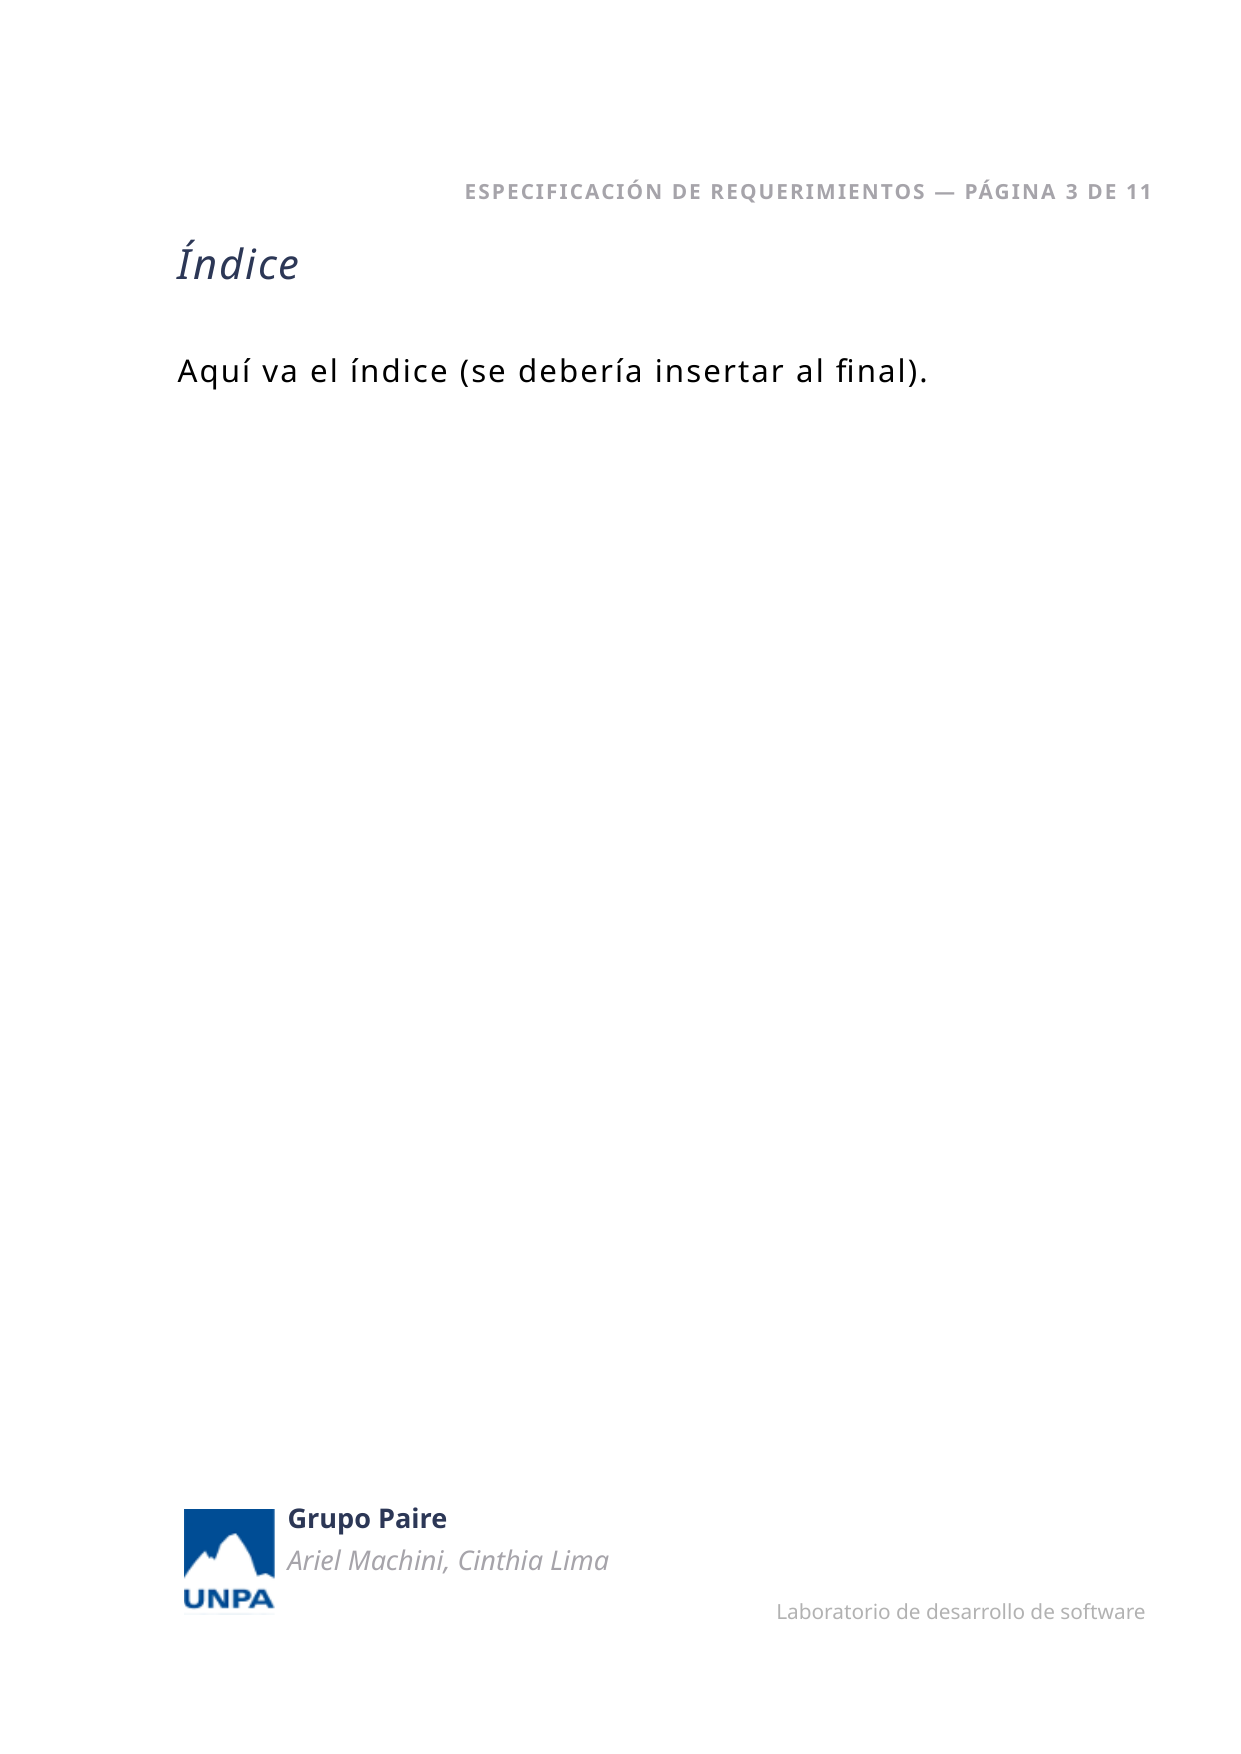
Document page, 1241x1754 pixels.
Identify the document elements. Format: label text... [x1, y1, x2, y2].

text Aquí va el índice (se debería insertar al final). [177, 349, 1152, 392]
text Índice [177, 235, 1152, 292]
picture [184, 1509, 275, 1615]
